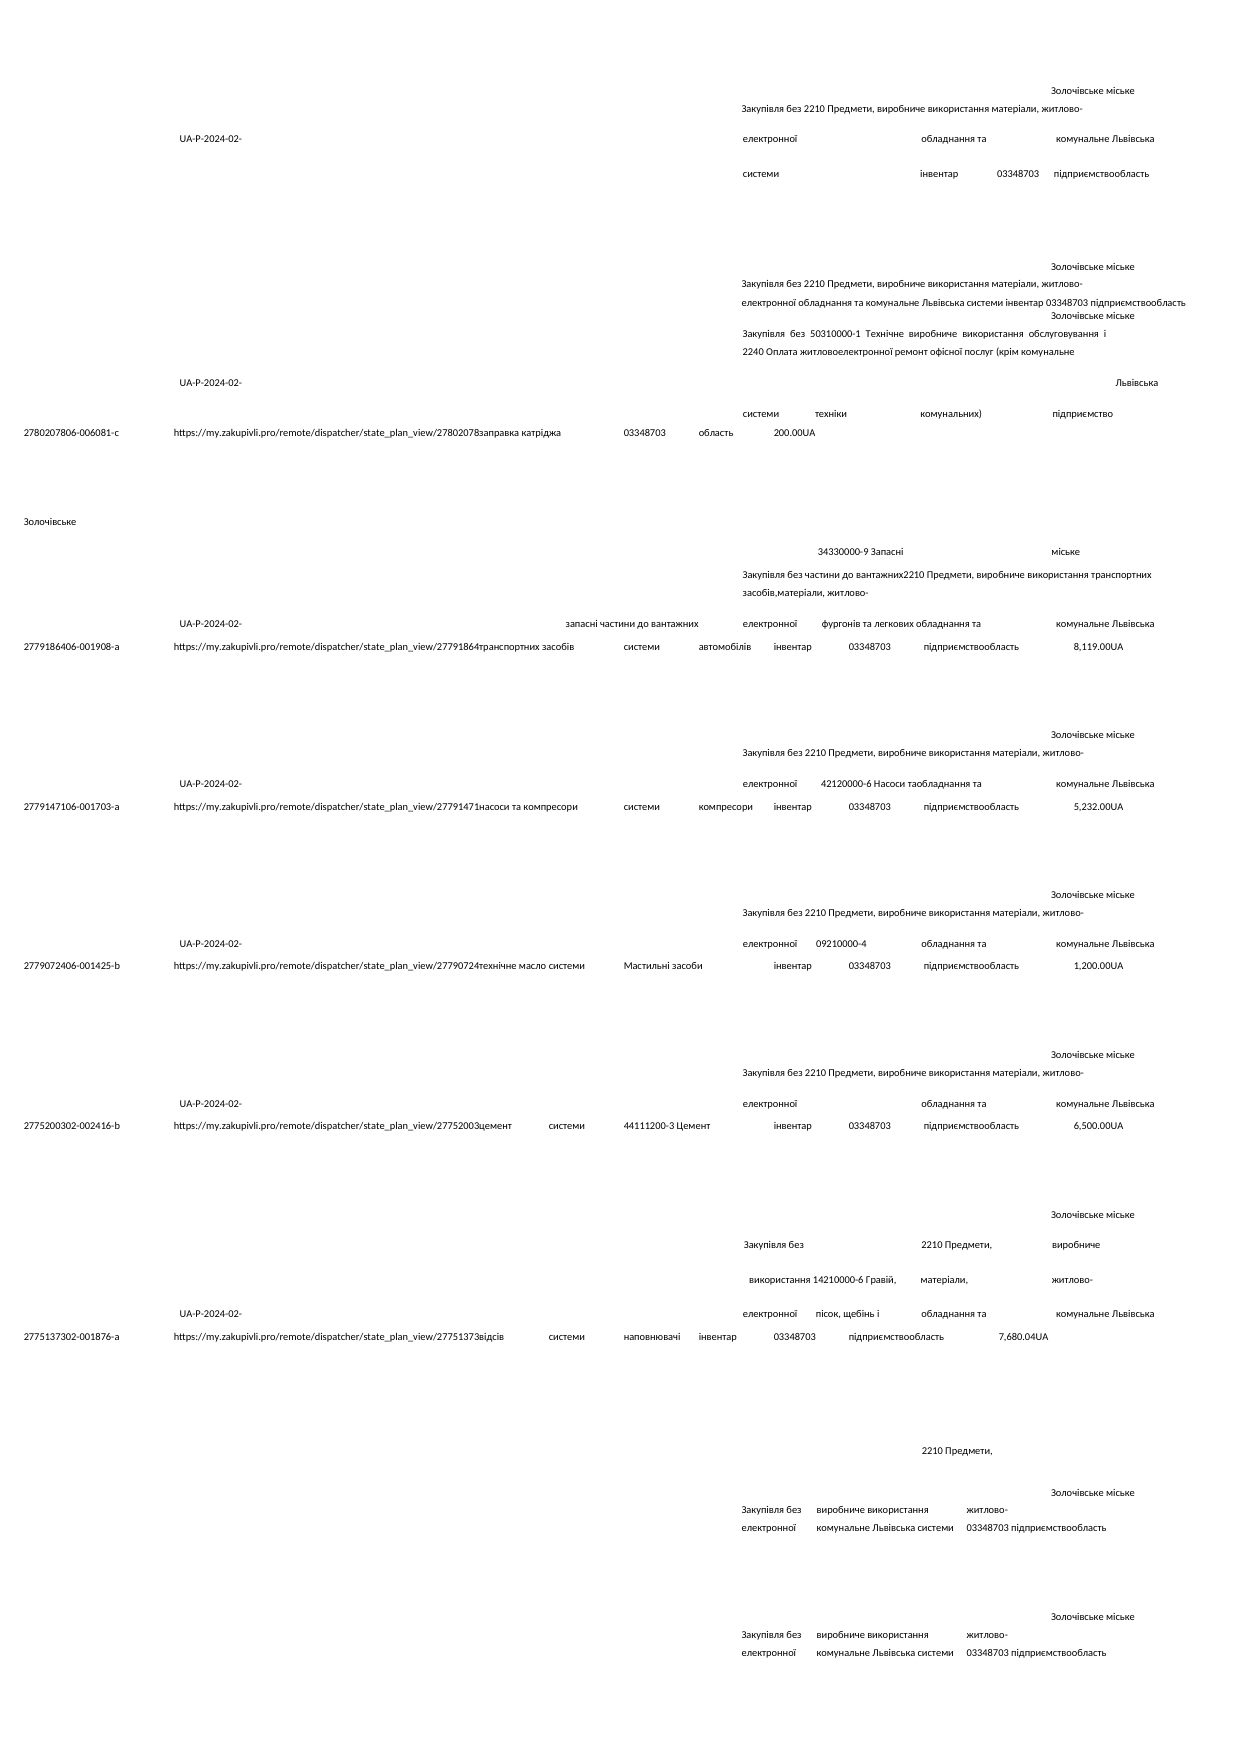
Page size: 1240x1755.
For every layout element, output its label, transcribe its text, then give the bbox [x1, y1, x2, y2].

text Закупівля без частини до вантажних2210 Предмети, виробниче використання транспортних засобів,матеріали, житлово- [742, 568, 1166, 599]
text UA-P-2024-02- запасні частини до вантажних електронної фургонів та легкових обладнання та комунальне Львівська [23, 605, 1239, 633]
text Золочівське міське [1051, 729, 1137, 741]
text Закупівля без 2210 Предмети, виробниче використання матеріали, житлово- [742, 747, 1166, 759]
list 2780207806-006081-c https://my.zakupivli.pro/remote/dispatcher/state_plan_view/27802078заправка катріджа 03348703 область 200.00UA [0, 427, 1239, 439]
text UA-P-2024-02- електронної обладнання та комунальне Львівська [23, 1085, 1239, 1113]
text Закупівля без 2210 Предмети, виробниче використання матеріали, житлово- [742, 1066, 1166, 1079]
text UA-P-2024-02- електронної 09210000-4 обладнання та комунальне Львівська [23, 925, 1239, 953]
list 2775200302-002416-b https://my.zakupivli.pro/remote/dispatcher/state_plan_view/27752003цемент системи 44111200-3 Цемент інвентар 03348703 підприємствообласть 6,500.00UA [0, 1119, 1239, 1132]
text Закупівля без 2210 Предмети, виробниче використання матеріали, житлово- [742, 906, 1166, 919]
list 2779147106-001703-a https://my.zakupivli.pro/remote/dispatcher/state_plan_view/27791471насоси та компресори системи компресори інвентар 03348703 підприємствообласть 5,232.00UA [0, 800, 1239, 812]
text Закупівля без 2210 Предмети, виробниче [23, 1226, 1239, 1254]
text UA-P-2024-02- електронної 42120000-6 Насоси таобладнання та комунальне Львівська [23, 765, 1239, 793]
text системи техніки комунальних) підприємство [23, 395, 1239, 423]
text Золочівське міське [1051, 888, 1137, 901]
text використання 14210000-6 Гравій, матеріали, житлово- [23, 1261, 1239, 1289]
text Закупівля без 50310000-1 Технічне виробниче використання обслуговування і 2240 Оплата житловоелектронної ремонт офісної послуг (крім комунальне [742, 327, 1107, 358]
text 34330000-9 Запасні міське [23, 533, 1239, 561]
list 2779072406-001425-b https://my.zakupivli.pro/remote/dispatcher/state_plan_view/27790724технічне масло системи Мастильні засоби інвентар 03348703 підприємствообласть 1,200.00UA [0, 960, 1239, 972]
text Золочівське [23, 516, 1239, 528]
text Золочівське міське [1051, 1048, 1137, 1061]
list 2775137302-001876-a https://my.zakupivli.pro/remote/dispatcher/state_plan_view/27751373відсів системи наповнювачі інвентар 03348703 підприємствообласть 7,680.04UA [0, 1330, 1239, 1343]
text UA-P-2024-02- електронної пісок, щебінь і обладнання та комунальне Львівська [23, 1296, 1239, 1324]
text 2210 Предмети, [674, 1444, 1239, 1457]
list 2779186406-001908-a https://my.zakupivli.pro/remote/dispatcher/state_plan_view/27791864транспортних засобів системи автомобілів інвентар 03348703 підприємствообласть 8,119.00UA [0, 640, 1239, 653]
text UA-P-2024-02- Львівська [23, 364, 1239, 392]
text Золочівське міське [1051, 309, 1137, 322]
text Золочівське міське [1051, 1208, 1137, 1221]
